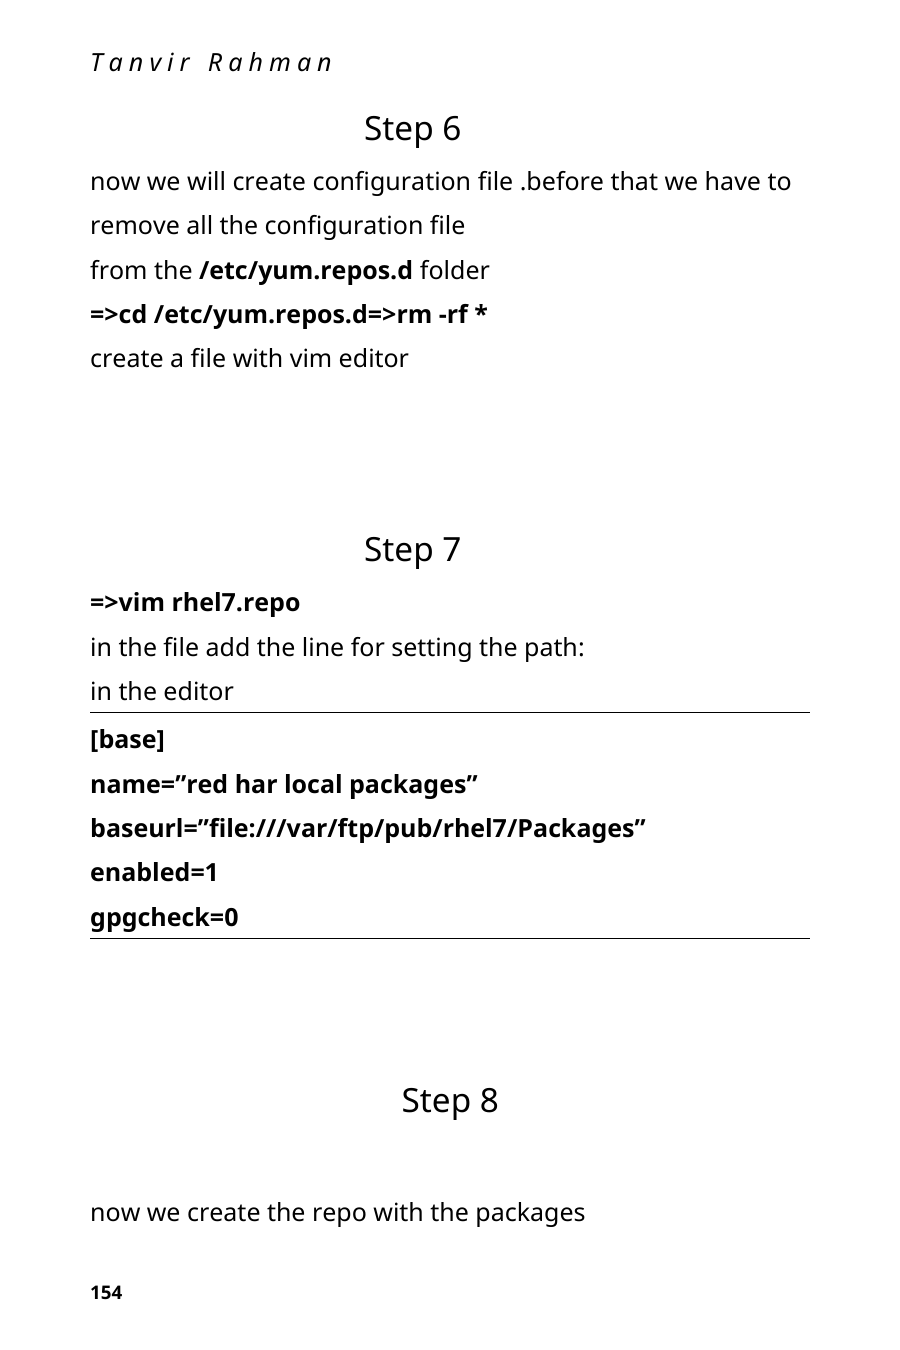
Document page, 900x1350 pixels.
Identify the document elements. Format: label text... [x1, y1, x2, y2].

text Step 6 [90, 105, 735, 150]
text in the file add the line for setting the path: [90, 629, 810, 663]
text Step 7 [90, 526, 735, 571]
text in the editor [90, 673, 810, 712]
text baseurl=”file:///var/ftp/pub/rhel7/Packages” [90, 811, 810, 845]
text name=”red har local packages” [90, 766, 810, 801]
text =>vim rhel7.repo [90, 585, 810, 619]
text =>cd /etc/yum.repos.d=>rm -rf * [90, 297, 810, 331]
text enabled=1 [90, 855, 810, 889]
text now we will create configuration file .before that we have to remove all the configuration file [90, 164, 810, 242]
text from the /etc/yum.repos.d folder [90, 252, 810, 287]
text create a file with vim editor [90, 341, 810, 375]
text Step 8 [90, 1077, 810, 1123]
text now we create the repo with the packages [90, 1195, 810, 1229]
text [base] [90, 722, 810, 756]
text gpgcheck=0 [90, 899, 810, 938]
